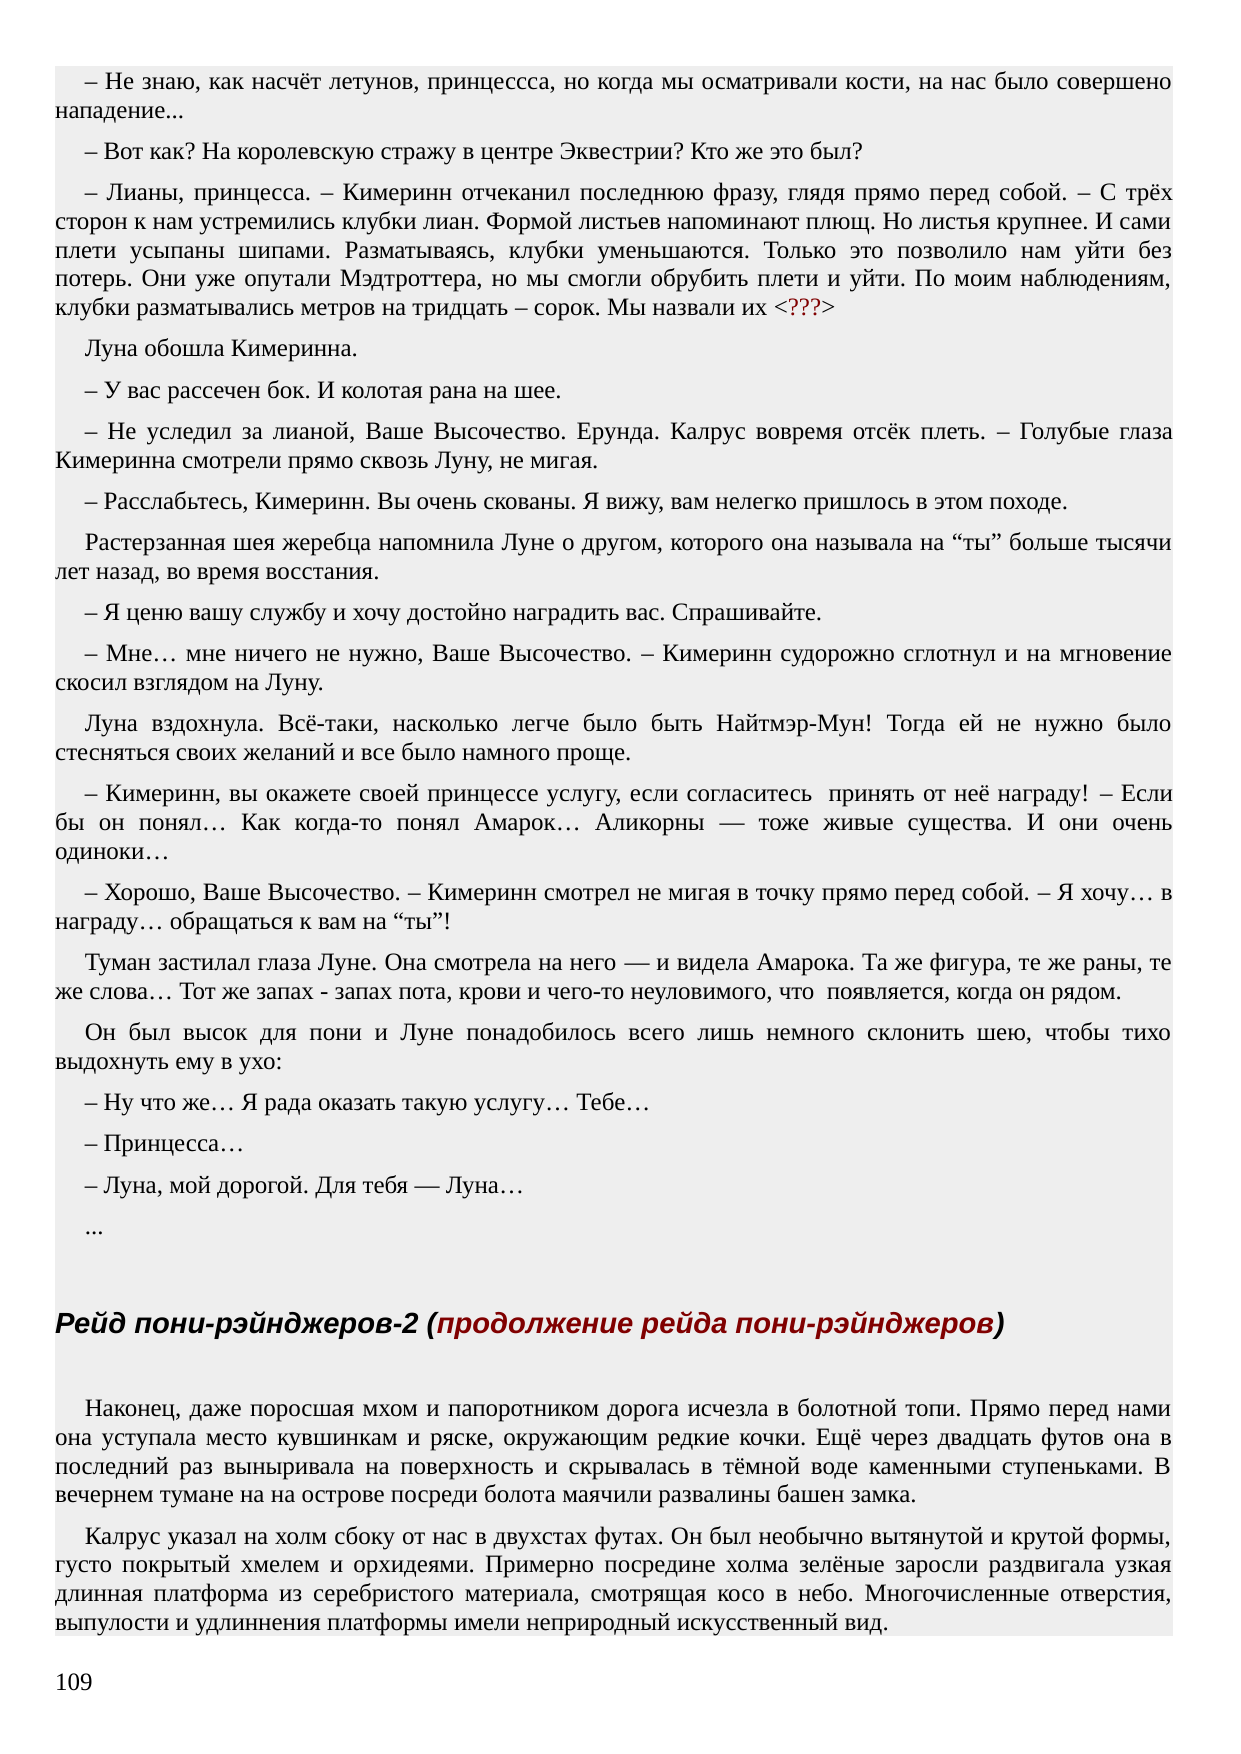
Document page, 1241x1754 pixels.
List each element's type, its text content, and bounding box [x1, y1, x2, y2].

text – Луна, мой дорогой. Для тебя — Луна… [55, 1170, 1173, 1198]
text Растерзанная шея жеребца напомнила Луне о другом, которого она называла на “ты” больше тысячи лет назад, во время восстания. [55, 527, 1173, 585]
text Калрус указал на холм сбоку от нас в двухстах футах. Он был необычно вытянутой и крутой формы, густо покрытый хмелем и орхидеями. Примерно посредине холма зелёные заросли раздвигала узкая длинная платформа из серебристого материала, смотрящая косо в небо. Многочисленные отверстия, выпулости и удлиннения платформы имели неприродный искусственный вид. [55, 1521, 1173, 1636]
text – Ну что же… Я рада оказать такую услугу… Тебе… [55, 1087, 1173, 1116]
text Туман застилал глаза Луне. Она смотрела на него — и видела Амарока. Та же фигура, те же раны, те же слова… Тот же запах - запах пота, крови и чего-то неуловимого, что появляется, когда он рядом. [55, 947, 1173, 1005]
text – Вот как? На королевскую стражу в центре Эквестрии? Кто же это был? [55, 136, 1173, 165]
text – Мне… мне ничего не нужно, Ваше Высочество. – Кимеринн судорожно сглотнул и на мгновение скосил взглядом на Луну. [55, 638, 1173, 696]
text Наконец, даже поросшая мхом и папоротником дорога исчезла в болотной топи. Прямо перед нами она уступала место кувшинкам и ряске, окружающим редкие кочки. Ещё через двадцать футов она в последний раз выныривала на поверхность и скрывалась в тёмной воде каменными ступеньками. В вечернем тумане на на острове посреди болота маячили развалины башен замка. [55, 1393, 1173, 1508]
text Он был высок для пони и Луне понадобилось всего лишь немного склонить шею, чтобы тихо выдохнуть ему в ухо: [55, 1017, 1173, 1075]
text Луна вздохнула. Всё-таки, насколько легче было быть Найтмэр-Мун! Тогда ей не нужно было стесняться своих желаний и все было намного проще. [55, 708, 1173, 766]
text – Я ценю вашу службу и хочу достойно наградить вас. Спрашивайте. [55, 597, 1173, 626]
text – У вас рассечен бок. И колотая рана на шее. [55, 375, 1173, 403]
text – Кимеринн, вы окажете своей принцессе услугу, если согласитесь принять от неё награду! – Если бы он понял… Как когда-то понял Амарок… Аликорны — тоже живые существа. И они очень одиноки… [55, 778, 1173, 865]
text Луна обошла Кимеринна. [55, 333, 1173, 362]
text – Принцесса… [55, 1128, 1173, 1157]
text – Хорошо, Ваше Высочество. – Кимеринн смотрел не мигая в точку прямо перед собой. – Я хочу… в награду… обращаться к вам на “ты”! [55, 877, 1173, 935]
text – Не уследил за лианой, Ваше Высочество. Ерунда. Калрус вовремя отсёк плеть. – Голубые глаза Кимеринна смотрели прямо сквозь Луну, не мигая. [55, 416, 1173, 473]
subtitle Рейд пони-рэйнджеров-2 (продолжение рейда пони-рэйнджеров) [55, 1306, 1173, 1339]
text – Расслабьтесь, Кимеринн. Вы очень скованы. Я вижу, вам нелегко пришлось в этом походе. [55, 486, 1173, 515]
text – Не знаю, как насчёт летунов, принцессса, но когда мы осматривали кости, на нас было совершено нападение... [55, 66, 1173, 123]
text ... [55, 1211, 1173, 1240]
text – Лианы, принцесса. – Кимеринн отчеканил последнюю фразу, глядя прямо перед собой. – С трёх сторон к нам устремились клубки лиан. Формой листьев напоминают плющ. Но листья крупнее. И сами плети усыпаны шипами. Разматываясь, клубки уменьшаются. Только это позволило нам уйти без потерь. Они уже опутали Мэдтроттера, но мы смогли обрубить плети и уйти. По моим наблюдениям, клубки разматывались метров на тридцать – сорок. Мы назвали их <???> [55, 177, 1173, 321]
